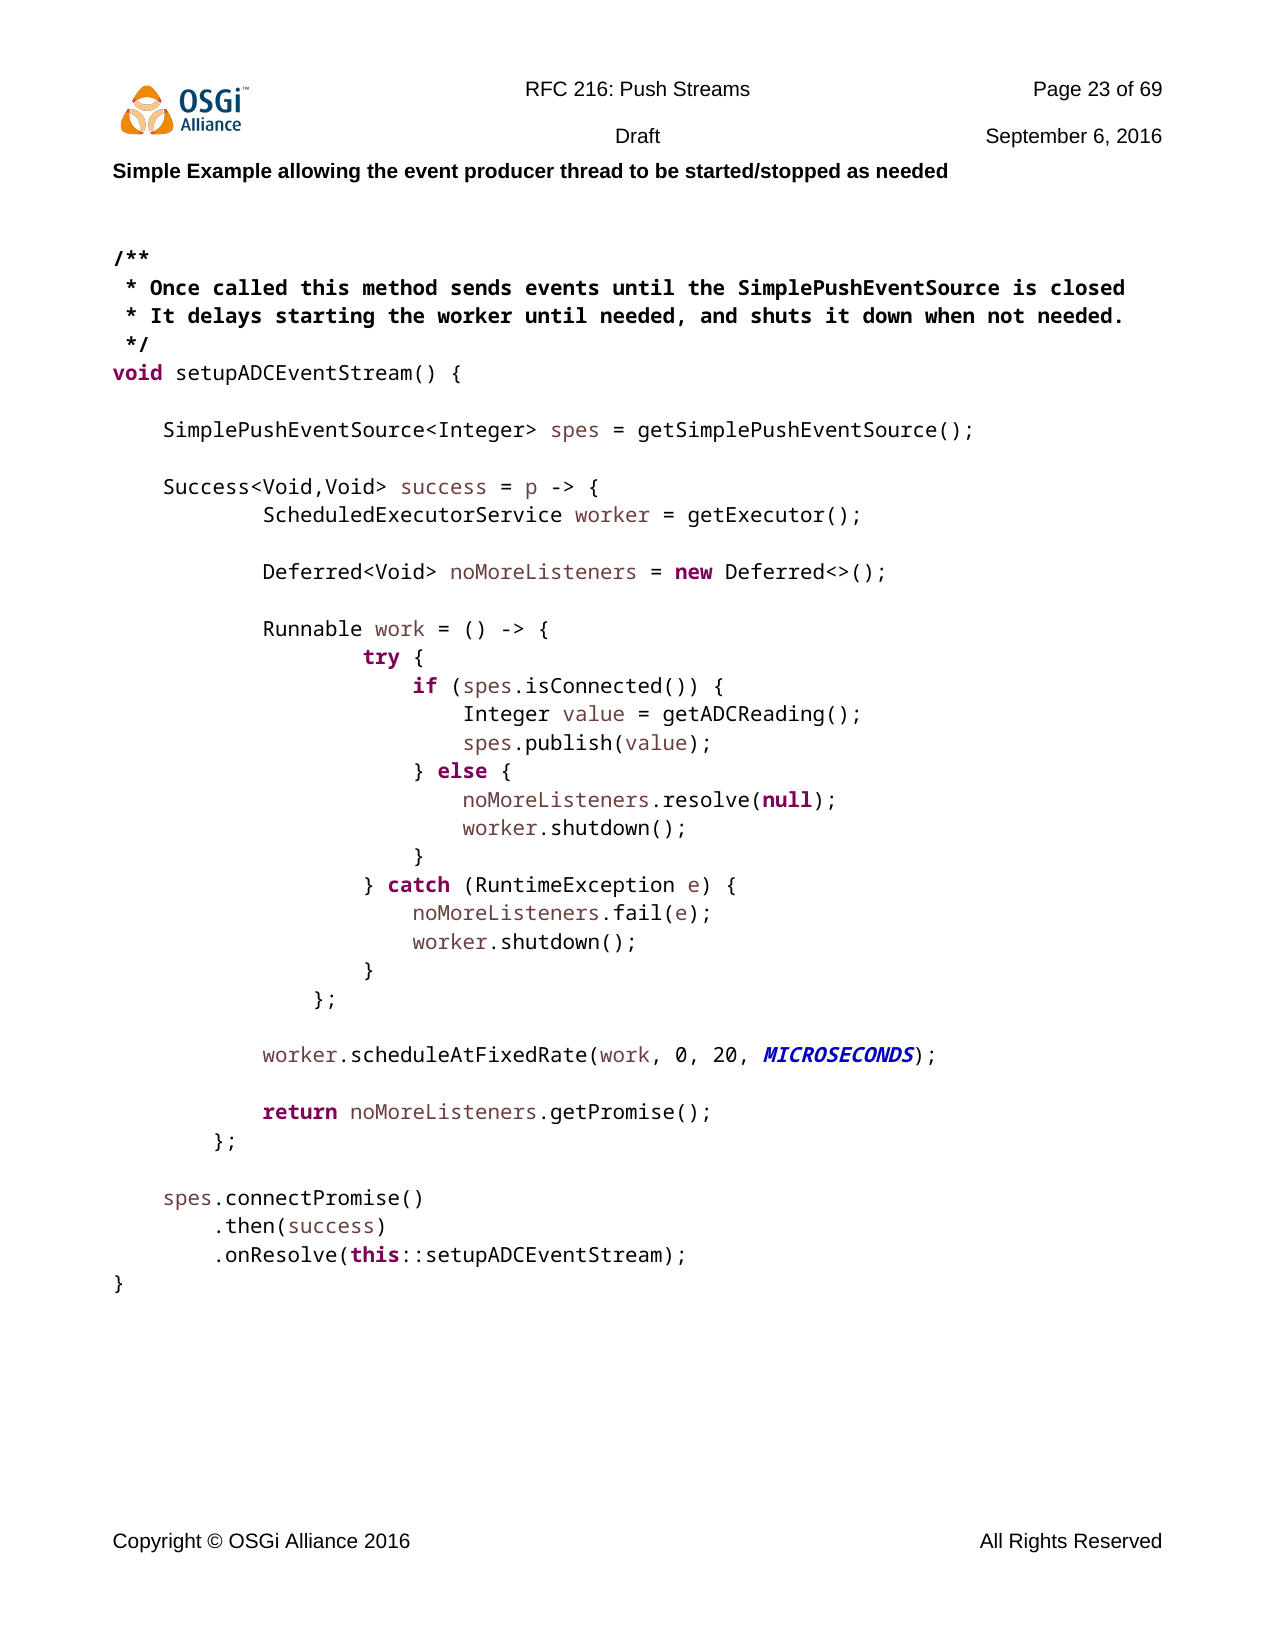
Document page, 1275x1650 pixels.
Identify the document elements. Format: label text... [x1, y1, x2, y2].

text /** [112, 244, 1162, 273]
text spes.connectPromise() [112, 1183, 1162, 1211]
text Simple Example allowing the event producer thread to be started/stopped as needed [112, 159, 1162, 183]
text } [112, 842, 1162, 870]
text * It delays starting the worker until needed, and shuts it down when not needed. [112, 301, 1162, 330]
text Success<Void,Void> success = p -> { [112, 472, 1162, 500]
text spes.publish(value); [112, 728, 1162, 756]
text if (spes.isConnected()) { [112, 671, 1162, 699]
text ScheduledExecutorService worker = getExecutor(); [112, 500, 1162, 529]
text }; [112, 1126, 1162, 1154]
text SimplePushEventSource<Integer> spes = getSimplePushEventSource(); [112, 415, 1162, 443]
text } [112, 955, 1162, 984]
text Deferred<Void> noMoreListeners = new Deferred<>(); [112, 557, 1162, 586]
text }; [112, 984, 1162, 1012]
text } catch (RuntimeException e) { [112, 870, 1162, 898]
text } [112, 1268, 1162, 1297]
list * Once called this method sends events until the SimplePushEventSource is closed [112, 273, 1162, 301]
text .then(success) [112, 1211, 1162, 1240]
text Integer value = getADCReading(); [112, 699, 1162, 728]
text noMoreListeners.resolve(null); [112, 785, 1162, 813]
text noMoreListeners.fail(e); [112, 898, 1162, 927]
text worker.shutdown(); [112, 927, 1162, 955]
text } else { [112, 756, 1162, 785]
text .onResolve(this::setupADCEventStream); [112, 1240, 1162, 1268]
text Runnable work = () -> { [112, 614, 1162, 642]
text try { [112, 642, 1162, 671]
text */ [112, 330, 1162, 358]
text worker.scheduleAtFixedRate(work, 0, 20, MICROSECONDS); [112, 1041, 1162, 1069]
picture [113, 78, 257, 142]
text return noMoreListeners.getPromise(); [112, 1097, 1162, 1126]
text void setupADCEventStream() { [112, 358, 1162, 387]
text worker.shutdown(); [112, 813, 1162, 842]
